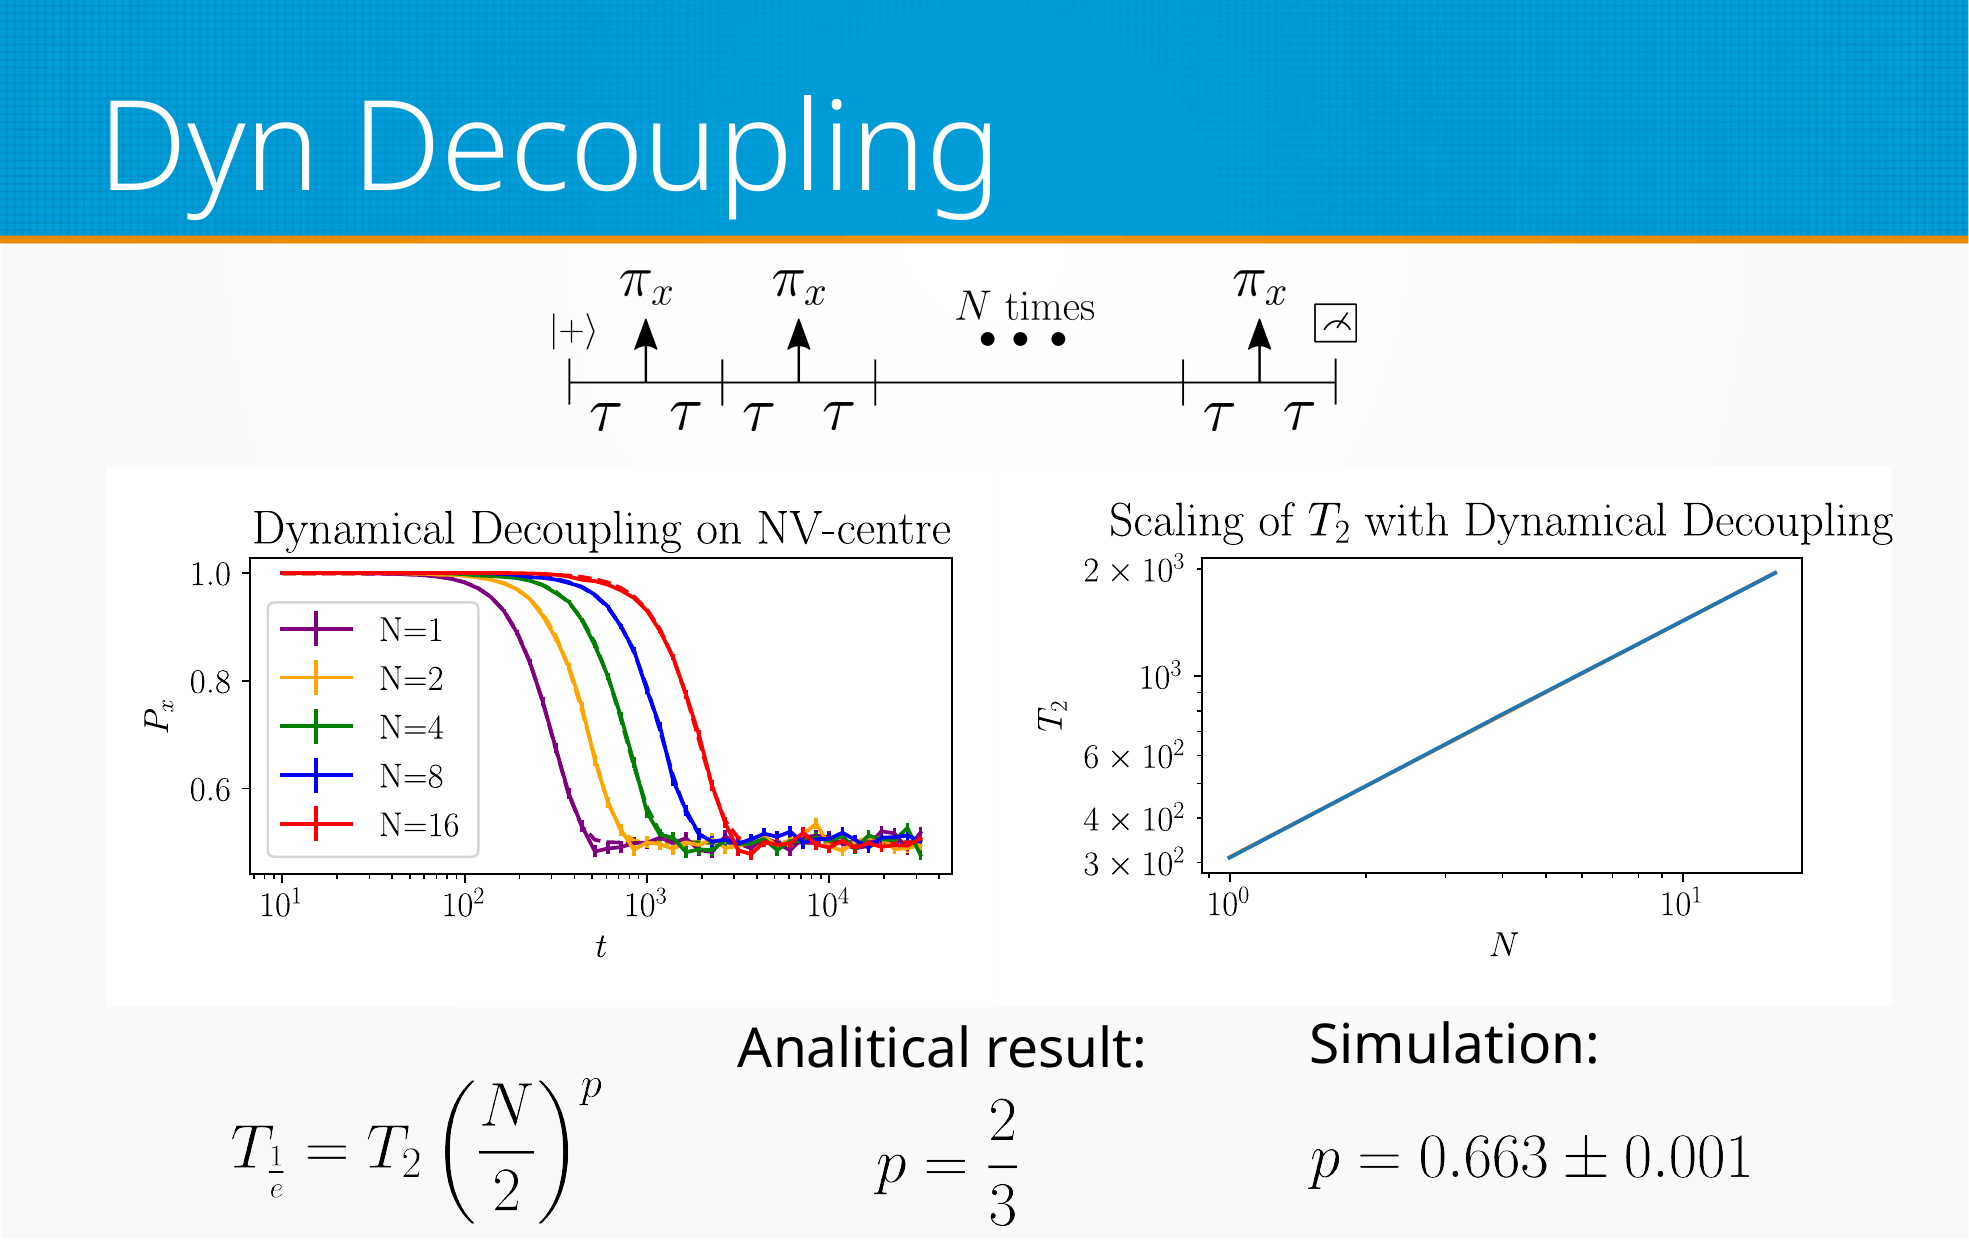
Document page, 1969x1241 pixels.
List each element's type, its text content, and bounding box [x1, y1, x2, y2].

text_box Simulation: [1303, 1002, 1768, 1082]
picture [0, 236, 1969, 1241]
text_box Analitical result: [732, 1006, 1268, 1085]
title Dyn Decoupling [98, 19, 1870, 227]
